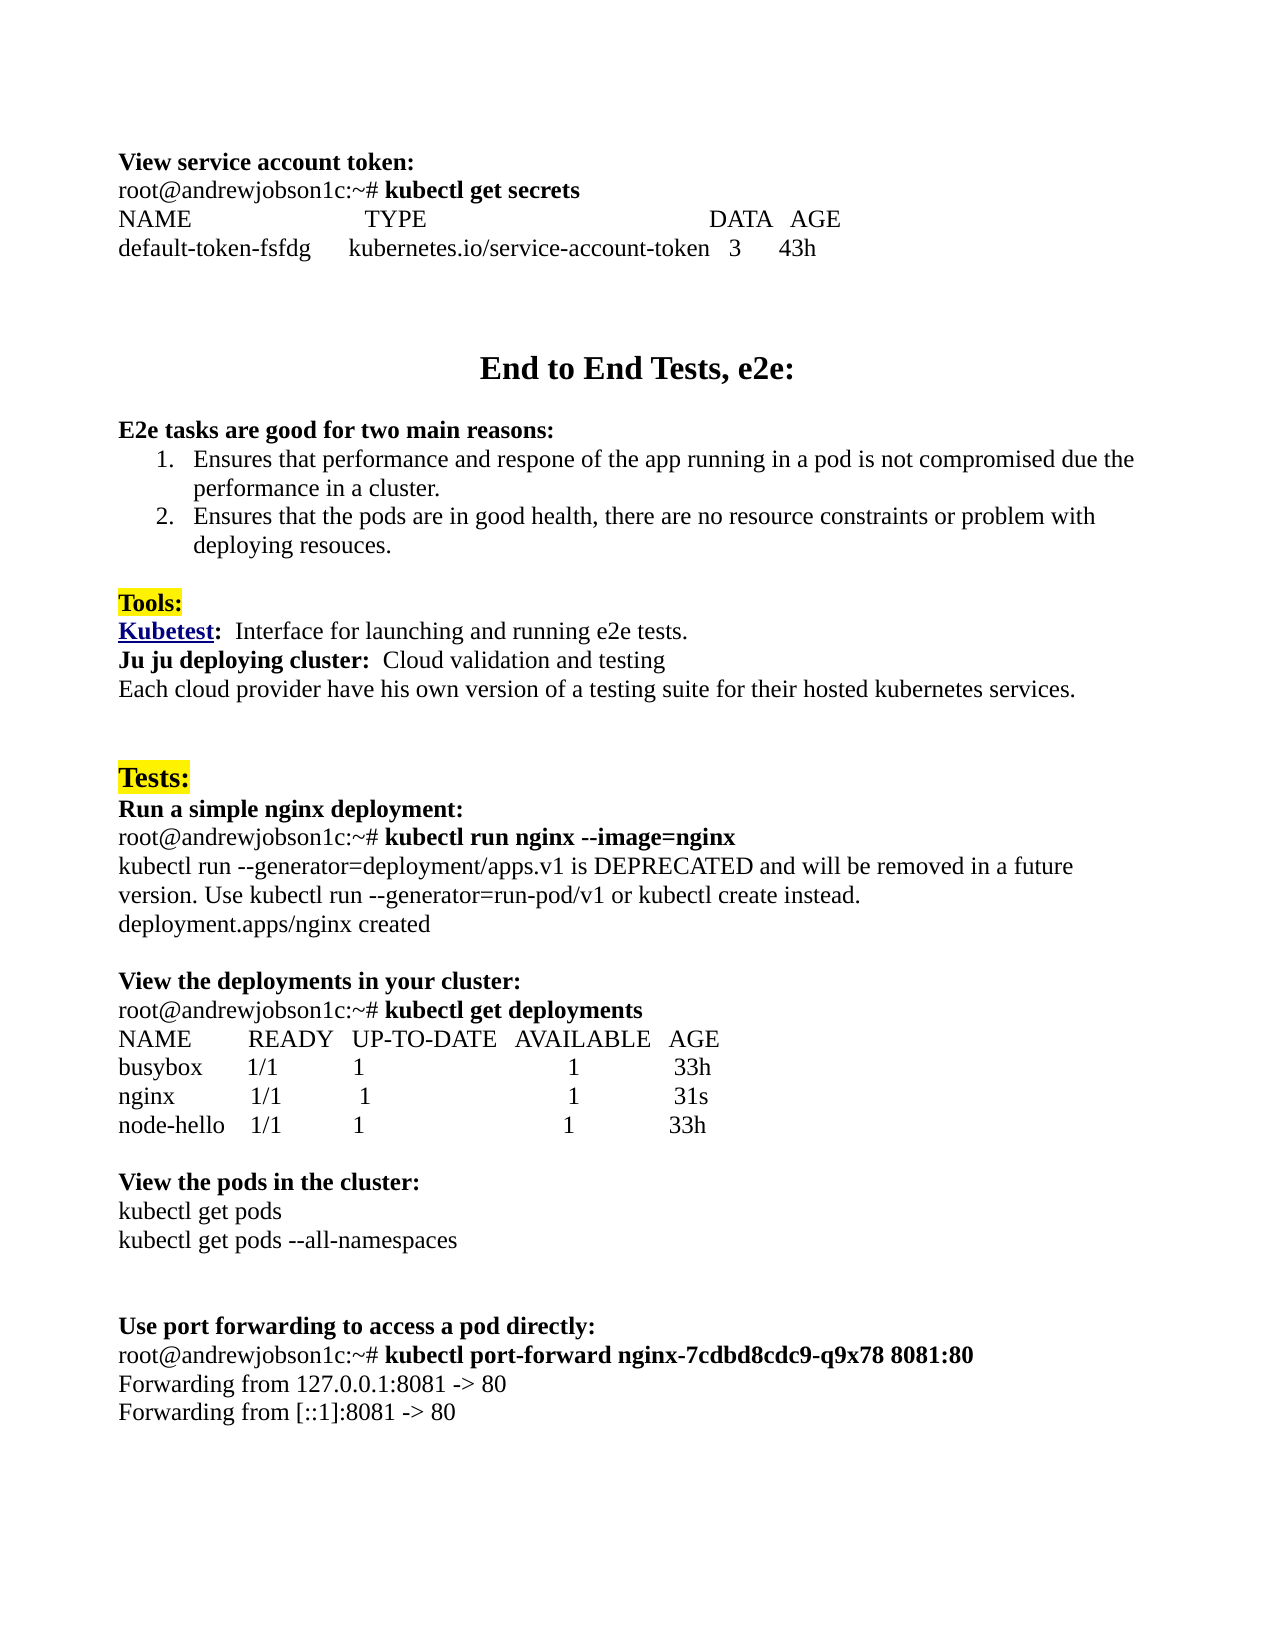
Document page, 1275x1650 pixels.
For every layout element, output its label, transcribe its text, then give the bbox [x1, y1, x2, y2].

text deployment.apps/nginx created [118, 909, 1157, 937]
text root@andrewjobson1c:~# kubectl run nginx --image=nginx [118, 822, 1157, 851]
text kubectl run --generator=deployment/apps.v1 is DEPRECATED and will be removed in a future version. Use kubectl run --generator=run-pod/v1 or kubectl create instead. [118, 851, 1157, 909]
text View the pods in the cluster: [118, 1167, 1157, 1196]
text nginx 1/1 1 1 31s [118, 1081, 1157, 1110]
text Tools: [118, 588, 1157, 616]
text Forwarding from [::1]:8081 -> 80 [118, 1397, 1157, 1426]
text Use port forwarding to access a pod directly: [118, 1311, 1157, 1340]
text E2e tasks are good for two main reasons: [118, 415, 1157, 444]
text node-hello 1/1 1 1 33h [118, 1110, 1157, 1139]
list Ensures that the pods are in good health, there are no resource constraints or problem with deploying resouces. [156, 501, 1157, 559]
text Ju ju deploying cluster: Cloud validation and testing [118, 645, 1157, 674]
text root@andrewjobson1c:~# kubectl get secrets [118, 176, 1157, 204]
text Each cloud provider have his own version of a testing suite for their hosted kubernetes services. [118, 674, 1157, 703]
text End to End Tests, e2e: [118, 348, 1157, 386]
text View service account token: [118, 147, 1157, 176]
text Kubetest: Interface for launching and running e2e tests. [118, 616, 1157, 645]
text Run a simple nginx deployment: [118, 794, 1157, 822]
list Ensures that performance and respone of the app running in a pod is not compromised due the performance in a cluster. [156, 444, 1157, 501]
text Tests: [118, 760, 1157, 794]
text NAME TYPE DATA AGE [118, 204, 1157, 233]
text kubectl get pods --all-namespaces [118, 1225, 1157, 1254]
text root@andrewjobson1c:~# kubectl port-forward nginx-7cdbd8cdc9-q9x78 8081:80 [118, 1340, 1157, 1369]
text View the deployments in your cluster: [118, 966, 1157, 995]
text busybox 1/1 1 1 33h [118, 1052, 1157, 1081]
text NAME READY UP-TO-DATE AVAILABLE AGE [118, 1024, 1157, 1052]
text root@andrewjobson1c:~# kubectl get deployments [118, 995, 1157, 1024]
text Forwarding from 127.0.0.1:8081 -> 80 [118, 1369, 1157, 1397]
text kubectl get pods [118, 1196, 1157, 1225]
text default-token-fsfdg kubernetes.io/service-account-token 3 43h [118, 233, 1157, 262]
